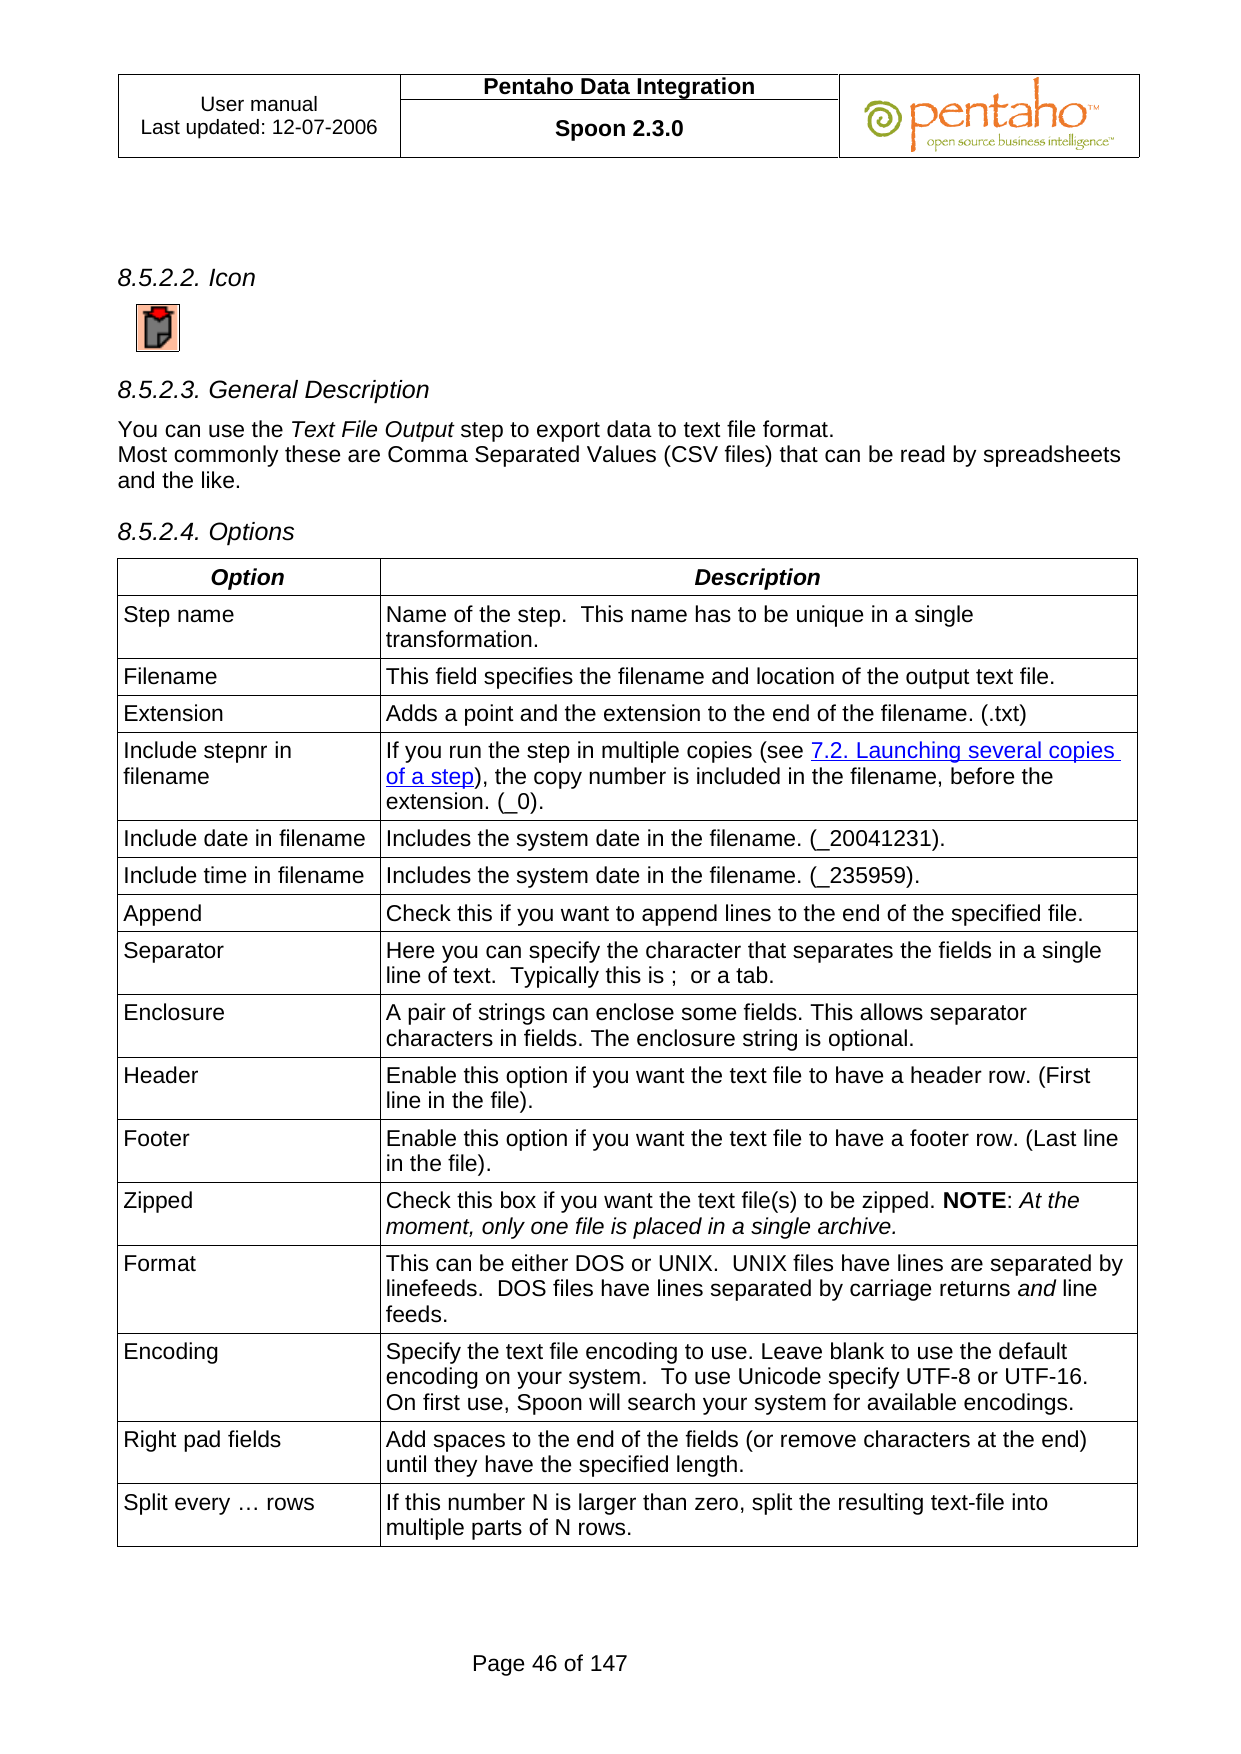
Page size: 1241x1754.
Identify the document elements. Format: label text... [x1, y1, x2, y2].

table_cell Zipped [118, 1183, 380, 1245]
table_cell Check this box if you want the text file(s) to be zipped. NOTE: At the moment, only one file is placed in a single archive. [381, 1183, 1137, 1245]
table_cell If this number N is larger than zero, split the resulting text-file into multiple parts of N rows. [381, 1484, 1137, 1546]
table_cell Footer [118, 1120, 380, 1182]
table_cell Step name [118, 596, 380, 658]
text Most commonly these are Comma Separated Values (CSV files) that can be read by spreadsheets and the like. [117, 442, 1137, 493]
table_cell Format [118, 1246, 380, 1333]
subtitle General Description [117, 376, 1137, 404]
table_cell Here you can specify the character that separates the fields in a single line of text. Typically this is ; or a tab. [381, 932, 1137, 994]
table_cell Add spaces to the end of the fields (or remove characters at the end) until they have the specified length. [381, 1422, 1137, 1483]
table_cell Filename [118, 659, 380, 695]
subtitle Options [117, 518, 1137, 546]
table_cell A pair of strings can enclose some fields. This allows separator characters in fields. The enclosure string is optional. [381, 995, 1137, 1057]
table_cell This field specifies the filename and location of the output text file. [381, 659, 1137, 695]
table_cell Extension [118, 696, 380, 732]
table_cell Separator [118, 932, 380, 994]
table_cell Include stepnr in filename [118, 733, 380, 820]
table_cell Encoding [118, 1334, 380, 1421]
table_cell Includes the system date in the filename. (_235959). [381, 858, 1137, 894]
table_cell Enclosure [118, 995, 380, 1057]
table_cell Header [118, 1058, 380, 1119]
table_cell This can be either DOS or UNIX. UNIX files have lines are separated by linefeeds. DOS files have lines separated by carriage returns and line feeds. [381, 1246, 1137, 1333]
table_cell Name of the step. This name has to be unique in a single transformation. [381, 596, 1137, 658]
table_cell Check this if you want to append lines to the end of the specified file. [381, 895, 1137, 931]
table_header Option [118, 559, 380, 595]
text You can use the Text File Output step to export data to text file format. [117, 416, 1137, 442]
table_cell Specify the text file encoding to use. Leave blank to use the default encoding on your system. To use Unicode specify UTF-8 or UTF-16. On first use, Spoon will search your system for available encodings. [381, 1334, 1137, 1421]
table_cell Enable this option if you want the text file to have a header row. (First line in the file). [381, 1058, 1137, 1119]
table_cell If you run the step in multiple copies (see 7.2. Launching several copies of a step), the copy number is included in the filename, before the extension. (_0). [381, 733, 1137, 820]
table_cell Right pad fields [118, 1422, 380, 1483]
table_header Description [381, 559, 1137, 595]
table_cell Include date in filename [118, 821, 380, 857]
table_cell Include time in filename [118, 858, 380, 894]
table_cell Adds a point and the extension to the end of the filename. (.txt) [381, 696, 1137, 732]
table_cell Split every … rows [118, 1484, 380, 1546]
subtitle Icon [117, 263, 1137, 291]
table_cell Append [118, 895, 380, 931]
table_cell Includes the system date in the filename. (_20041231). [381, 821, 1137, 857]
table_cell Enable this option if you want the text file to have a footer row. (Last line in the file). [381, 1120, 1137, 1182]
